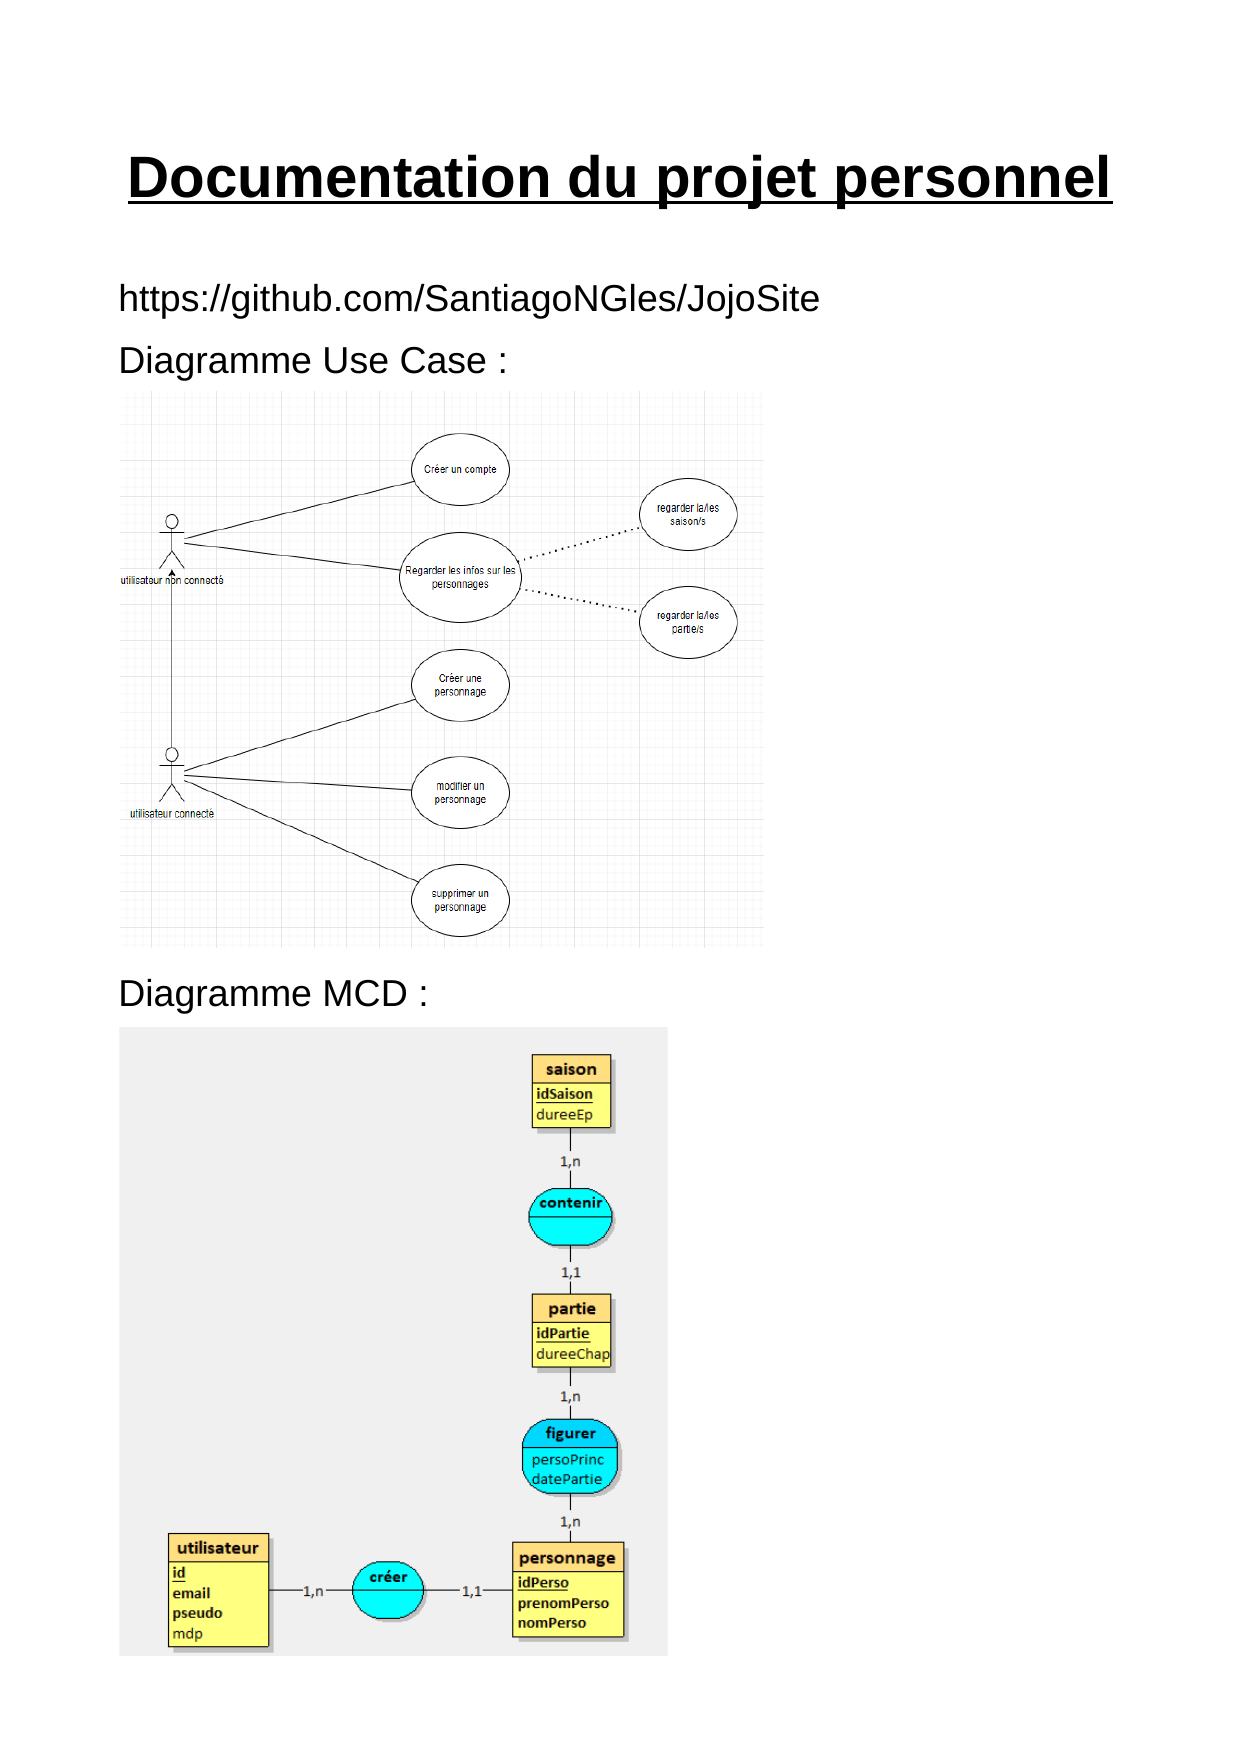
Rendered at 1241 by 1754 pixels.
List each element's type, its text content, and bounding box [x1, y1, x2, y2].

picture [119, 1027, 668, 1656]
subtitle https://github.com/SantiagoNGles/JojoSite [118, 277, 1122, 320]
subtitle Diagramme Use Case : [118, 338, 1122, 382]
picture [119, 391, 764, 948]
subtitle Diagramme MCD : [118, 972, 1122, 1015]
title Documentation du projet personnel [118, 143, 1122, 210]
